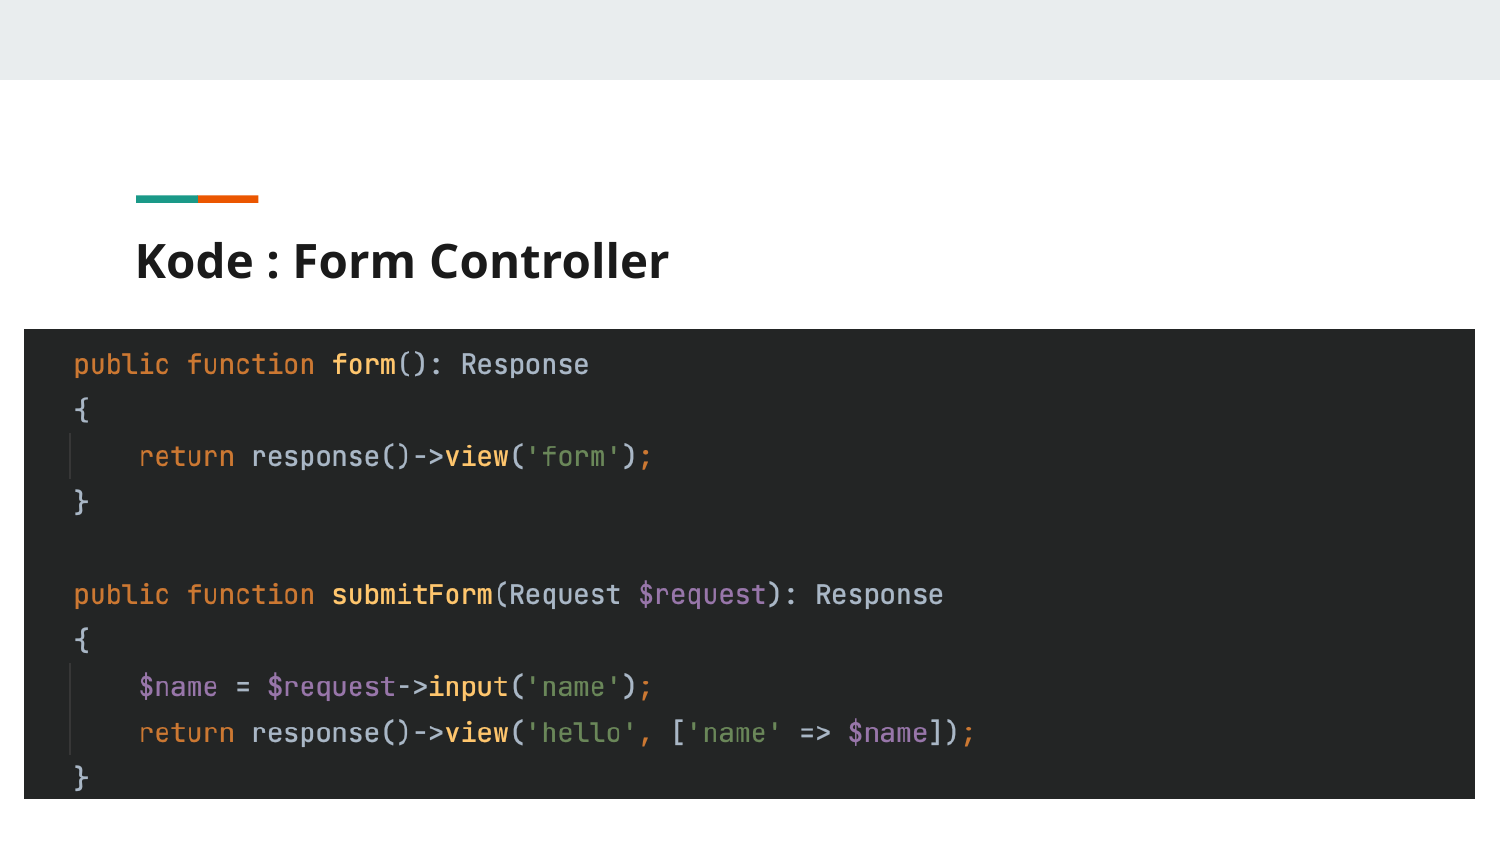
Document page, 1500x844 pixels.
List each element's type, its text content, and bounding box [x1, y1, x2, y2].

title Kode : Form Controller [119, 216, 1381, 305]
picture [24, 329, 1475, 799]
